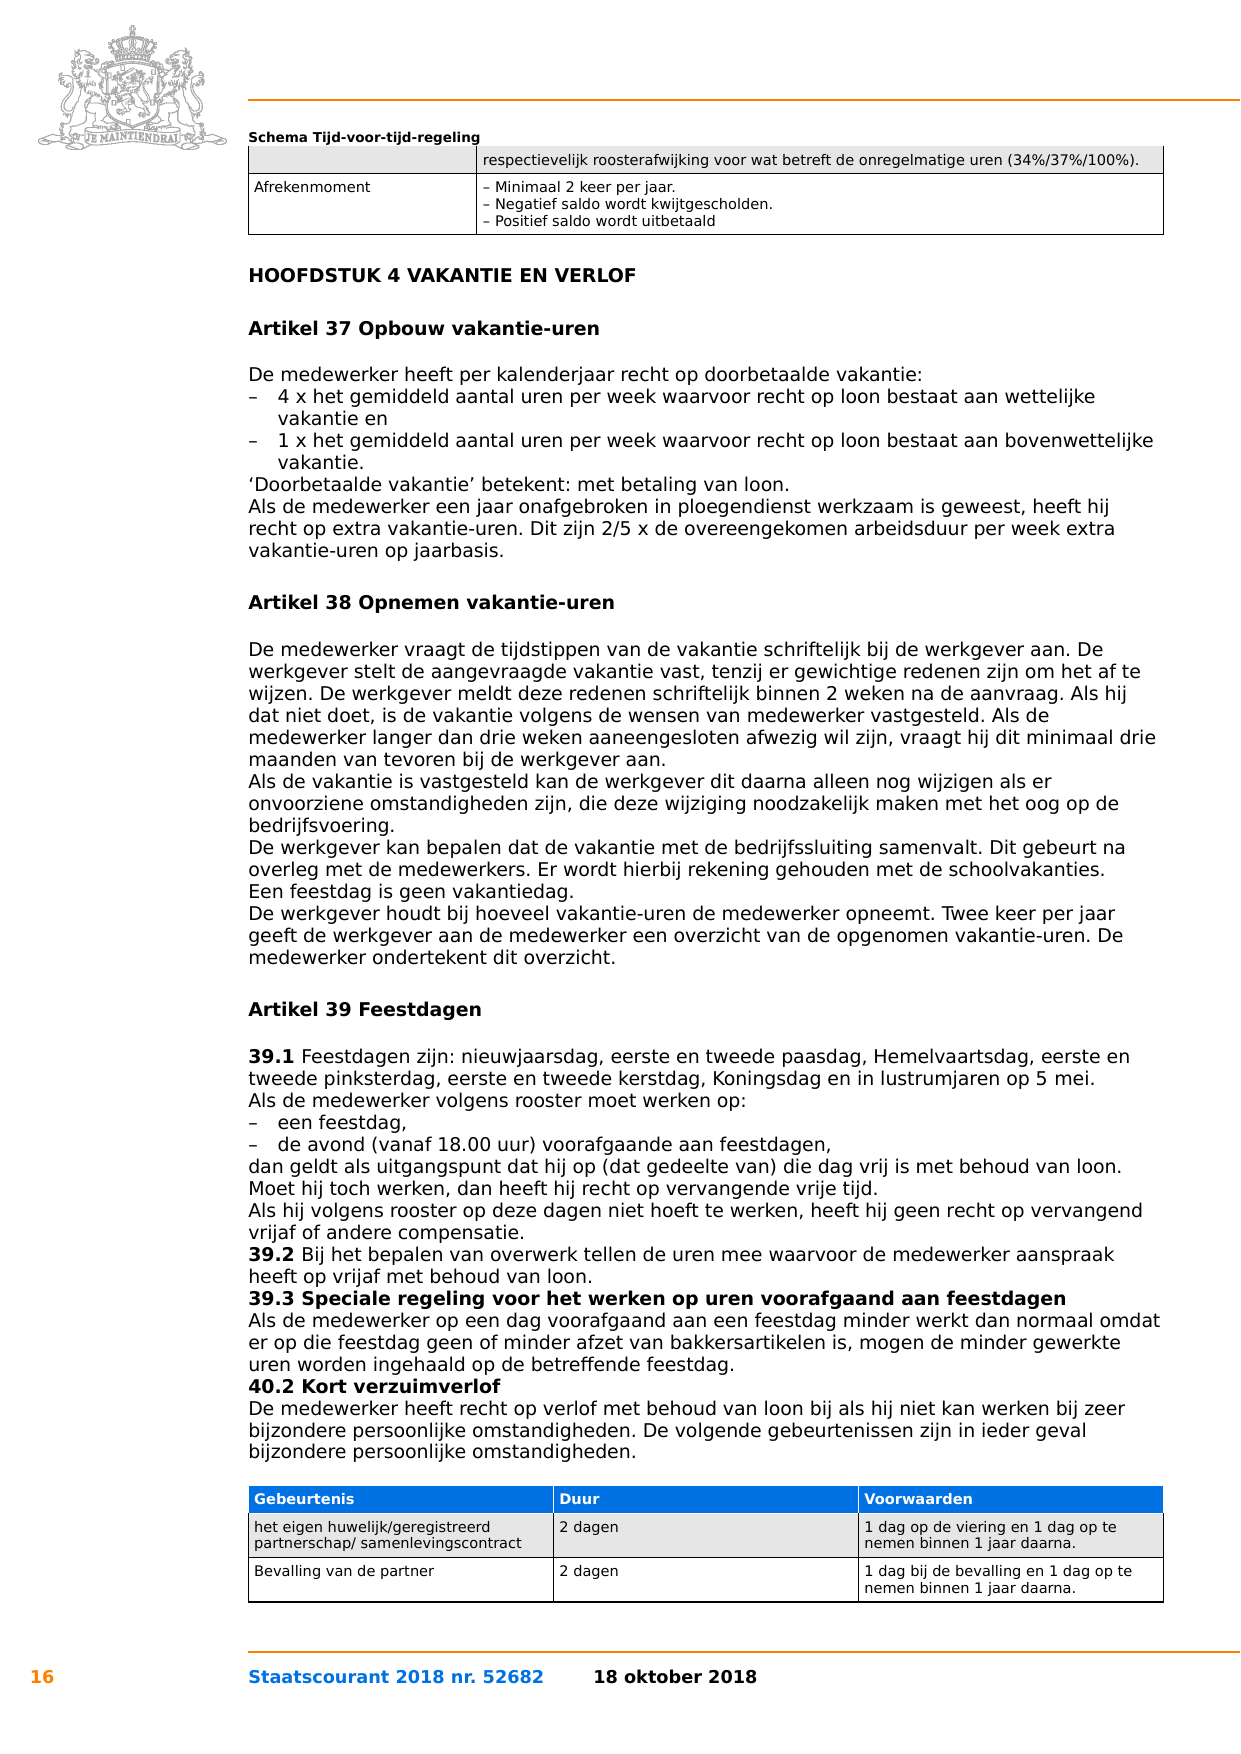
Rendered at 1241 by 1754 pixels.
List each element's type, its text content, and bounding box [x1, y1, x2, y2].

table_header Voorwaarden [859, 1486, 1163, 1513]
table_header Schema Tijd-voor-tijd-regeling [248, 130, 1163, 146]
table_cell Afrekenmoment [249, 174, 476, 234]
table_header Gebeurtenis [249, 1486, 553, 1513]
table_cell 1 dag op de viering en 1 dag op te nemen binnen 1 jaar daarna. [859, 1514, 1163, 1557]
text – de avond (vanaf 18.00 uur) voorafgaande aan feestdagen, [248, 1134, 1163, 1156]
text Als de medewerker een jaar onafgebroken in ploegendienst werkzaam is geweest, heeft hij recht op extra vakantie-uren. Dit zijn 2/5 x de overeengekomen arbeidsduur per week extra vakantie-uren op jaarbasis. [248, 496, 1163, 562]
text – 1 x het gemiddeld aantal uren per week waarvoor recht op loon bestaat aan bovenwettelijke vakantie. [248, 430, 1163, 474]
subtitle Artikel 37 Opbouw vakantie-uren [248, 317, 1163, 339]
text Als de medewerker volgens rooster moet werken op: [248, 1090, 1163, 1112]
text Als hij volgens rooster op deze dagen niet hoeft te werken, heeft hij geen recht op vervangend vrijaf of andere compensatie. [248, 1200, 1163, 1244]
text Als de medewerker op een dag voorafgaand aan een feestdag minder werkt dan normaal omdat er op die feestdag geen of minder afzet van bakkersartikelen is, mogen de minder gewerkte uren worden ingehaald op de betreffende feestdag. [248, 1309, 1163, 1376]
table_cell 2 dagen [554, 1514, 858, 1557]
text 40.2 Kort verzuimverlof [248, 1376, 1163, 1397]
text dan geldt als uitgangspunt dat hij op (dat gedeelte van) die dag vrij is met behoud van loon. Moet hij toch werken, dan heeft hij recht op vervangende vrije tijd. [248, 1156, 1163, 1200]
text De werkgever kan bepalen dat de vakantie met de bedrijfssluiting samenvalt. Dit gebeurt na overleg met de medewerkers. Er wordt hierbij rekening gehouden met de schoolvakanties. [248, 837, 1163, 881]
table_cell – Minimaal 2 keer per jaar. – Negatief saldo wordt kwijtgescholden. – Positief saldo wordt uitbetaald [477, 174, 1163, 234]
table_cell Bevalling van de partner [249, 1558, 553, 1601]
text De medewerker heeft per kalenderjaar recht op doorbetaalde vakantie: [248, 364, 1163, 386]
text – 4 x het gemiddeld aantal uren per week waarvoor recht op loon bestaat aan wettelijke vakantie en [248, 386, 1163, 430]
text De medewerker vraagt de tijdstippen van de vakantie schriftelijk bij de werkgever aan. De werkgever stelt de aangevraagde vakantie vast, tenzij er gewichtige redenen zijn om het af te wijzen. De werkgever meldt deze redenen schriftelijk binnen 2 weken na de aanvraag. Als hij dat niet doet, is de vakantie volgens de wensen van medewerker vastgesteld. Als de medewerker langer dan drie weken aaneengesloten afwezig wil zijn, vraagt hij dit minimaal drie maanden van tevoren bij de werkgever aan. [248, 639, 1163, 771]
text Als de vakantie is vastgesteld kan de werkgever dit daarna alleen nog wijzigen als er onvoorziene omstandigheden zijn, die deze wijziging noodzakelijk maken met het oog op de bedrijfsvoering. [248, 771, 1163, 837]
table_header Duur [554, 1486, 858, 1513]
text De medewerker heeft recht op verlof met behoud van loon bij als hij niet kan werken bij zeer bijzondere persoonlijke omstandigheden. De volgende gebeurtenissen zijn in ieder geval bijzondere persoonlijke omstandigheden. [248, 1397, 1163, 1463]
table_cell respectievelijk roosterafwijking voor wat betreft de onregelmatige uren (34%/37%/100%). [477, 146, 1163, 173]
text ‘Doorbetaalde vakantie’ betekent: met betaling van loon. [248, 474, 1163, 496]
table_cell [249, 146, 476, 173]
text 39.1 Feestdagen zijn: nieuwjaarsdag, eerste en tweede paasdag, Hemelvaartsdag, eerste en tweede pinksterdag, eerste en tweede kerstdag, Koningsdag en in lustrumjaren op 5 mei. [248, 1046, 1163, 1090]
subtitle Artikel 38 Opnemen vakantie-uren [248, 592, 1163, 614]
text Een feestdag is geen vakantiedag. [248, 881, 1163, 903]
subtitle HOOFDSTUK 4 VAKANTIE EN VERLOF [248, 265, 1163, 287]
text 39.3 Speciale regeling voor het werken op uren voorafgaand aan feestdagen [248, 1288, 1163, 1309]
subtitle Artikel 39 Feestdagen [248, 999, 1163, 1021]
picture [38, 25, 227, 150]
text 39.2 Bij het bepalen van overwerk tellen de uren mee waarvoor de medewerker aanspraak heeft op vrijaf met behoud van loon. [248, 1244, 1163, 1288]
table_cell het eigen huwelijk/geregistreerd partnerschap/ samenlevingscontract [249, 1514, 553, 1557]
text – een feestdag, [248, 1112, 1163, 1134]
text De werkgever houdt bij hoeveel vakantie-uren de medewerker opneemt. Twee keer per jaar geeft de werkgever aan de medewerker een overzicht van de opgenomen vakantie-uren. De medewerker ondertekent dit overzicht. [248, 903, 1163, 969]
table_cell 1 dag bij de bevalling en 1 dag op te nemen binnen 1 jaar daarna. [859, 1558, 1163, 1601]
table_cell 2 dagen [554, 1558, 858, 1601]
